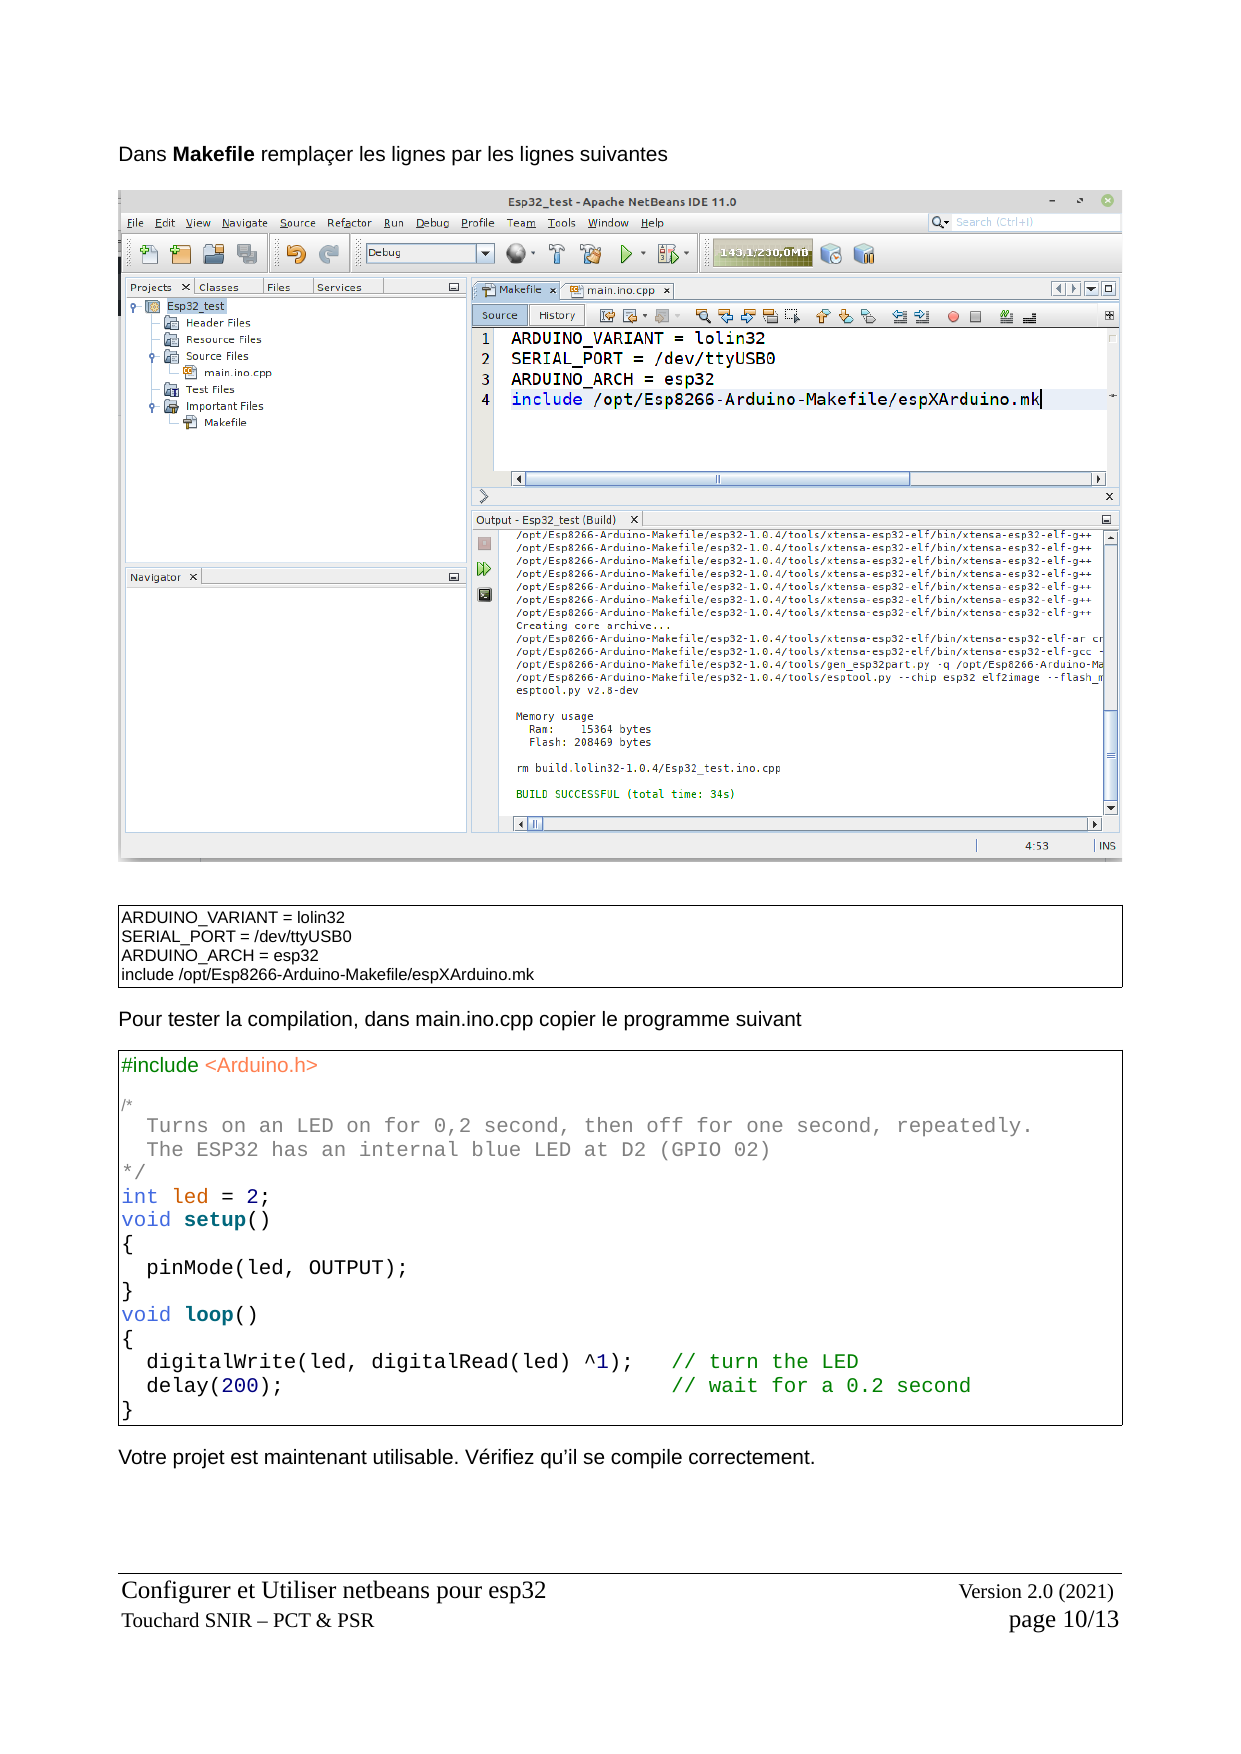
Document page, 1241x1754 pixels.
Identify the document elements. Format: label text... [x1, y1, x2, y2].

text { [119, 1230, 1122, 1254]
text SERIAL_PORT = /dev/ttyUSB0 [119, 924, 1122, 943]
text digitalWrite(led, digitalRead(led) ^1); // turn the LED [119, 1348, 1122, 1372]
text delay(200); // wait for a 0.2 second [119, 1372, 1122, 1396]
text } [119, 1277, 1122, 1301]
text ARDUINO_VARIANT = lolin32 [119, 906, 1122, 924]
text Turns on an LED on for 0,2 second, then off for one second, repeatedly. [119, 1112, 1122, 1136]
text void setup() [119, 1206, 1122, 1230]
text { [119, 1325, 1122, 1348]
text } [119, 1396, 1122, 1425]
text /* [119, 1093, 1122, 1112]
text #include <Arduino.h> [119, 1051, 1122, 1077]
text Dans Makefile remplaçer les lignes par les lignes suivantes [118, 142, 1122, 166]
text Votre projet est maintenant utilisable. Vérifiez qu’il se compile correctement. [118, 1444, 1122, 1468]
text include /opt/Esp8266-Arduino-Makefile/espXArduino.mk [119, 962, 1122, 987]
picture [118, 190, 1123, 862]
text int led = 2; [119, 1183, 1122, 1206]
text pinMode(led, OUTPUT); [119, 1254, 1122, 1277]
text Pour tester la compilation, dans main.ino.cpp copier le programme suivant [118, 1006, 1122, 1030]
text The ESP32 has an internal blue LED at D2 (GPIO 02) [119, 1136, 1122, 1159]
text void loop() [119, 1301, 1122, 1325]
text */ [119, 1159, 1122, 1183]
text ARDUINO_ARCH = esp32 [119, 943, 1122, 962]
